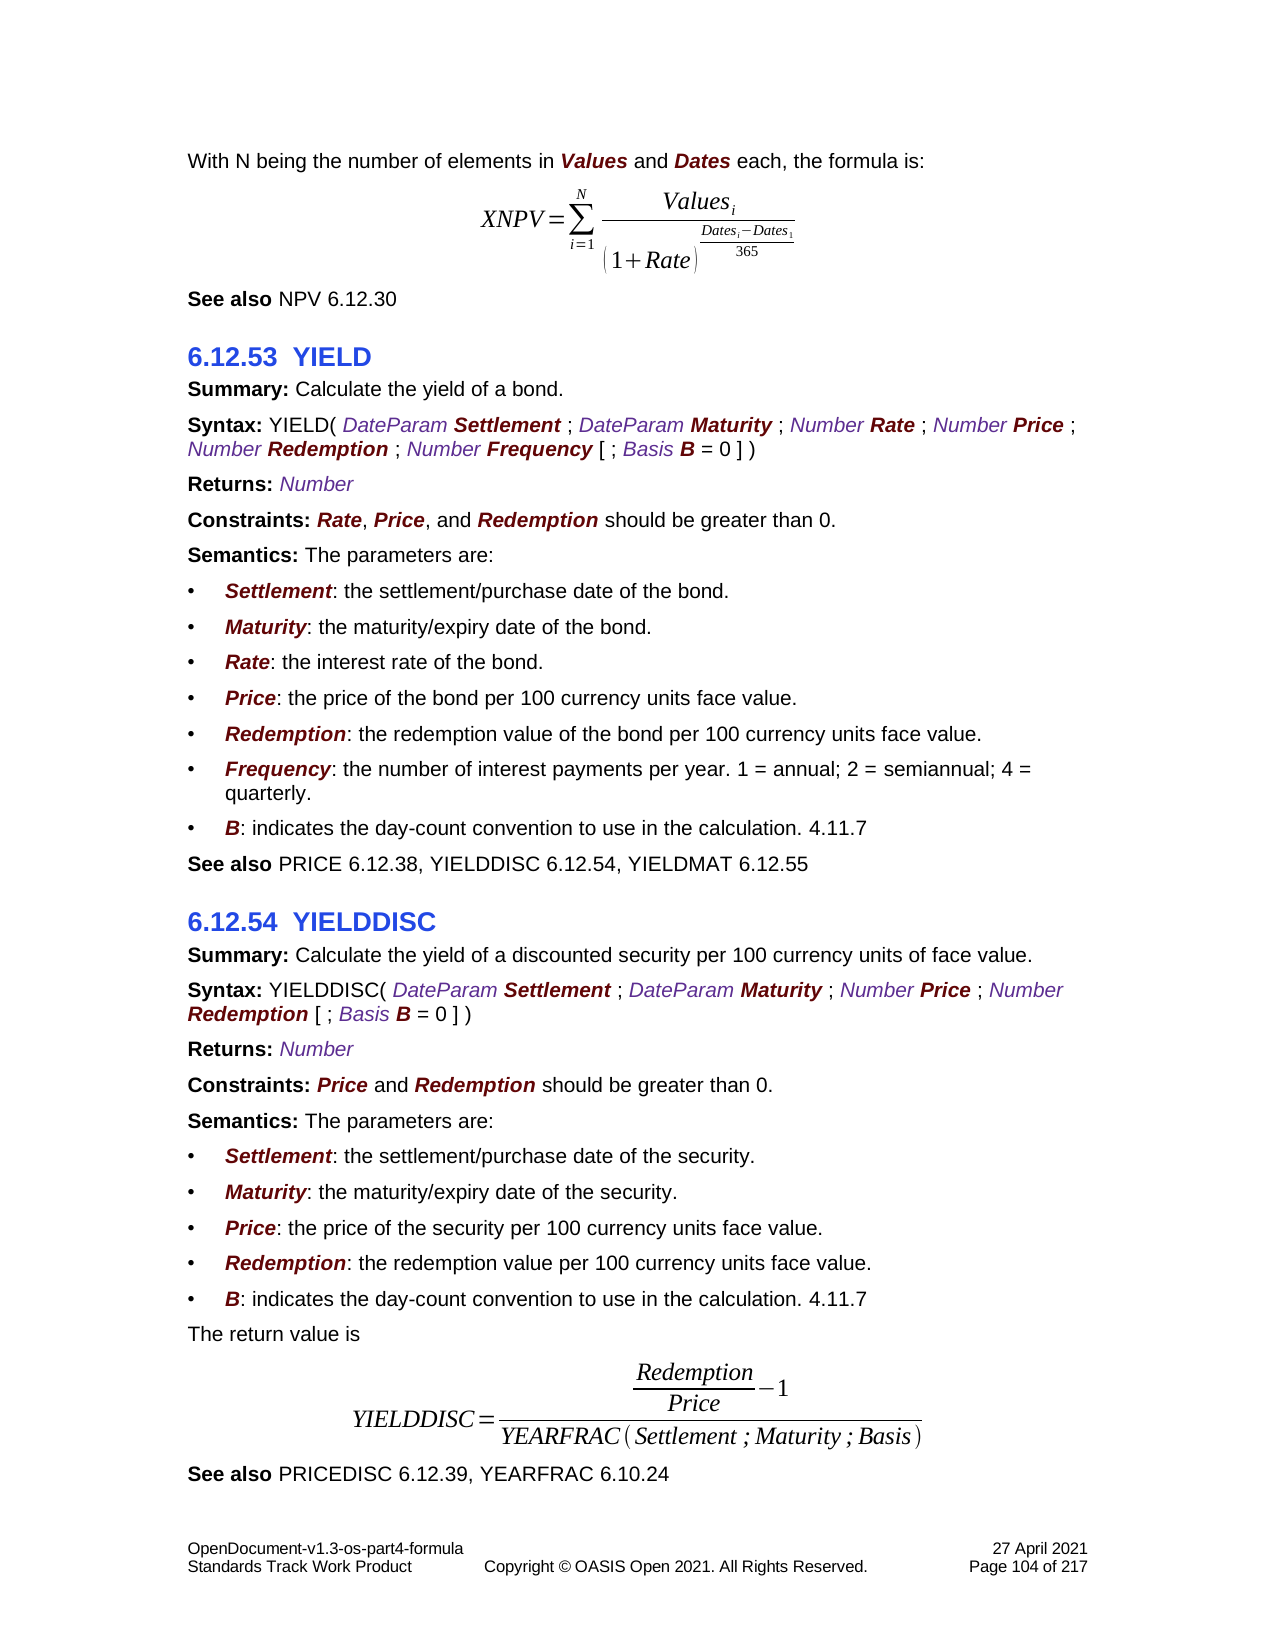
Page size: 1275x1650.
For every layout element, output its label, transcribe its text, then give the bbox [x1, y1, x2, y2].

list Settlement: the settlement/purchase date of the security. [187, 1145, 1088, 1168]
list With N being the number of elements in Values and Dates each, the formula is: [187, 150, 1088, 173]
text Returns: Number [187, 473, 1088, 496]
list Maturity: the maturity/expiry date of the security. [187, 1180, 1088, 1204]
list B: indicates the day-count convention to use in the calculation. 4.11.7 [187, 1287, 1088, 1311]
list Maturity: the maturity/expiry date of the bond. [187, 615, 1088, 639]
text Syntax: YIELDDISC( DateParam Settlement ; DateParam Maturity ; Number Price ; Number Redemption [ ; Basis B = 0 ] ) [187, 979, 1088, 1026]
text Constraints: Rate, Price, and Redemption should be greater than 0. [187, 508, 1088, 532]
list Frequency: the number of interest payments per year. 1 = annual; 2 = semiannual; 4 = quarterly. [187, 758, 1088, 805]
text Summary: Calculate the yield of a discounted security per 100 currency units of face value. [187, 943, 1088, 967]
list Price: the price of the bond per 100 currency units face value. [187, 686, 1088, 710]
list Redemption: the redemption value of the bond per 100 currency units face value. [187, 722, 1088, 746]
text See also NPV 6.12.30 [187, 287, 1088, 311]
text Syntax: YIELD( DateParam Settlement ; DateParam Maturity ; Number Rate ; Number Price ; Number Redemption ; Number Frequency [ ; Basis B = 0 ] ) [187, 413, 1088, 461]
subtitle YIELD [187, 342, 1088, 372]
subtitle YIELDDISC [187, 907, 1088, 937]
text The return value is [187, 1323, 1088, 1346]
list Price: the price of the security per 100 currency units face value. [187, 1216, 1088, 1239]
list Redemption: the redemption value per 100 currency units face value. [187, 1252, 1088, 1275]
text Returns: Number [187, 1038, 1088, 1061]
text Semantics: The parameters are: [187, 1109, 1088, 1133]
text Summary: Calculate the yield of a bond. [187, 378, 1088, 401]
text Semantics: The parameters are: [187, 544, 1088, 567]
list B: indicates the day-count convention to use in the calculation. 4.11.7 [187, 817, 1088, 840]
text See also PRICEDISC 6.12.39, YEARFRAC 6.10.24 [187, 1462, 1088, 1486]
text Constraints: Price and Redemption should be greater than 0. [187, 1073, 1088, 1097]
text See also PRICE 6.12.38, YIELDDISC 6.12.54, YIELDMAT 6.12.55 [187, 852, 1088, 876]
list Rate: the interest rate of the bond. [187, 651, 1088, 674]
list Settlement: the settlement/purchase date of the bond. [187, 579, 1088, 603]
